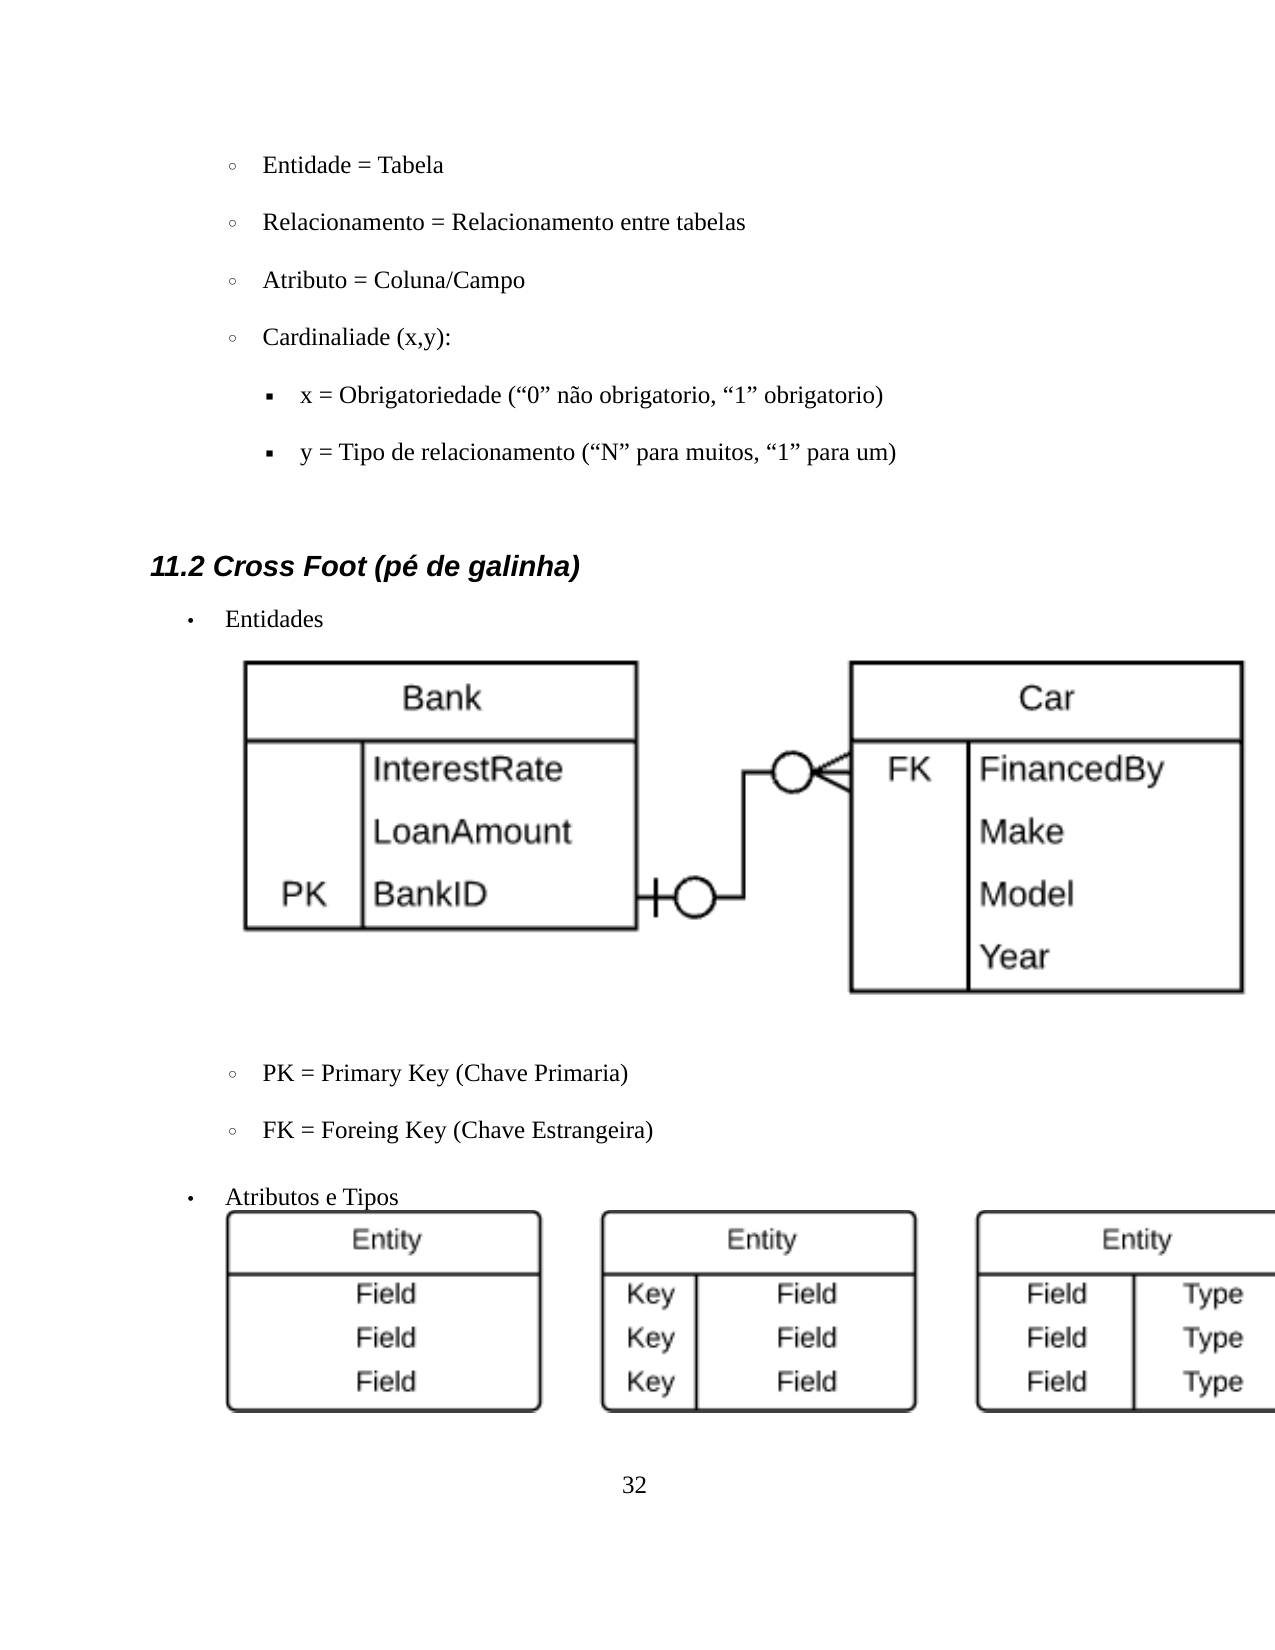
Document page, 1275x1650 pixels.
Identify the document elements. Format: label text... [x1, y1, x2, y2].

list Entidade = Tabela [225, 150, 1125, 207]
list Relacionamento = Relacionamento entre tabelas [225, 207, 1125, 265]
list PK = Primary Key (Chave Primaria) [225, 1058, 1125, 1115]
list x = Obrigatoriedade (“0” não obrigatorio, “1” obrigatorio) [262, 380, 1125, 437]
list FK = Foreing Key (Chave Estrangeira) [225, 1115, 1125, 1173]
list Atributo = Coluna/Campo [225, 265, 1125, 322]
list y = Tipo de relacionamento (“N” para muitos, “1” para um) [262, 437, 1125, 495]
picture [225, 632, 1267, 1020]
list Atributos e Tipos [187, 1182, 1125, 1210]
subtitle 11.2 Cross Foot (pé de galinha) [150, 549, 1125, 582]
list Cardinaliade (x,y): [225, 322, 1125, 380]
list Entidades [187, 604, 1125, 1049]
picture [225, 1210, 1275, 1413]
